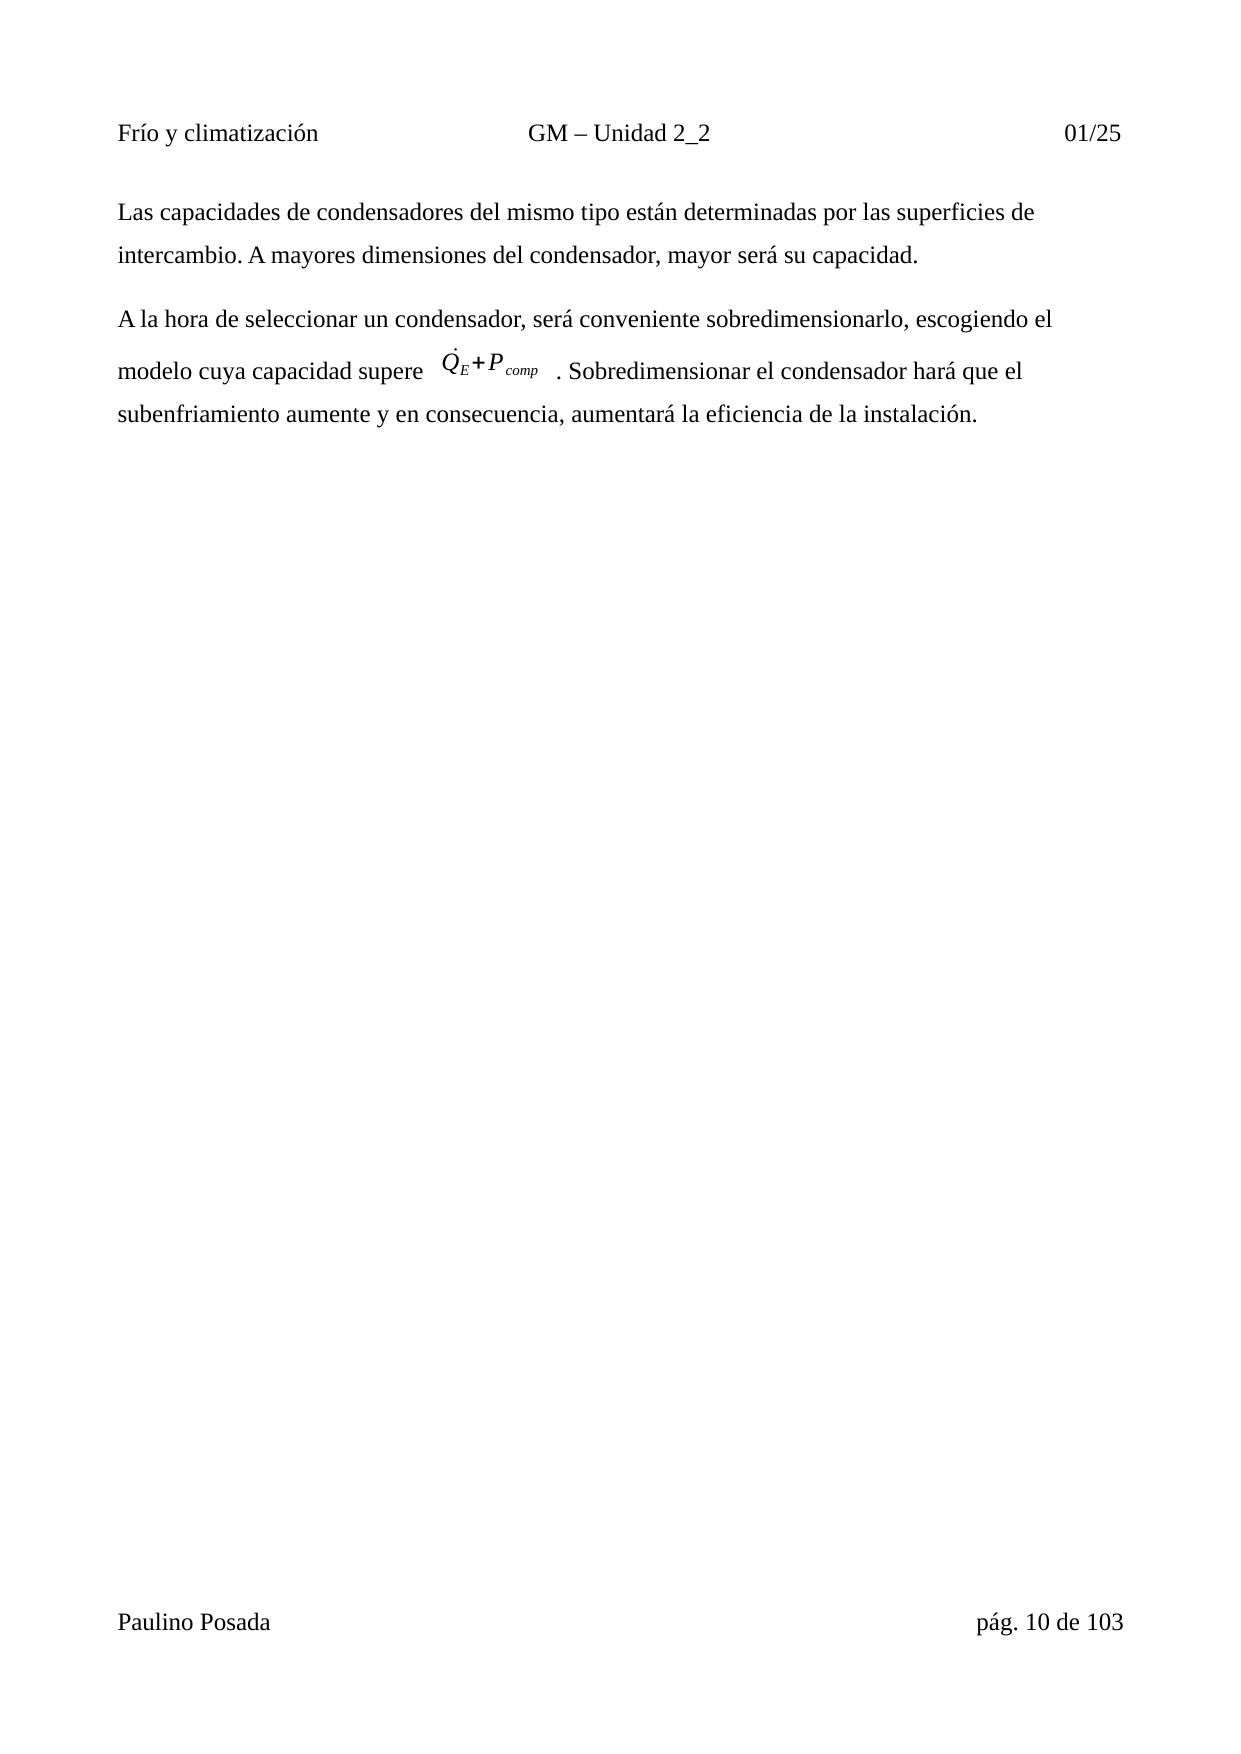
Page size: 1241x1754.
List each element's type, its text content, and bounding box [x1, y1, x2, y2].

text Las capacidades de condensadores del mismo tipo están determinadas por las superficies de intercambio. A mayores dimensiones del condensador, mayor será su capacidad. [117, 197, 1123, 269]
text A la hora de seleccionar un condensador, será conveniente sobredimensionarlo, escogiendo el modelo cuya capacidad supere. Sobredimensionar el condensador hará que el subenfriamiento aumente y en consecuencia, aumentará la eficiencia de la instalación. [117, 304, 1123, 428]
